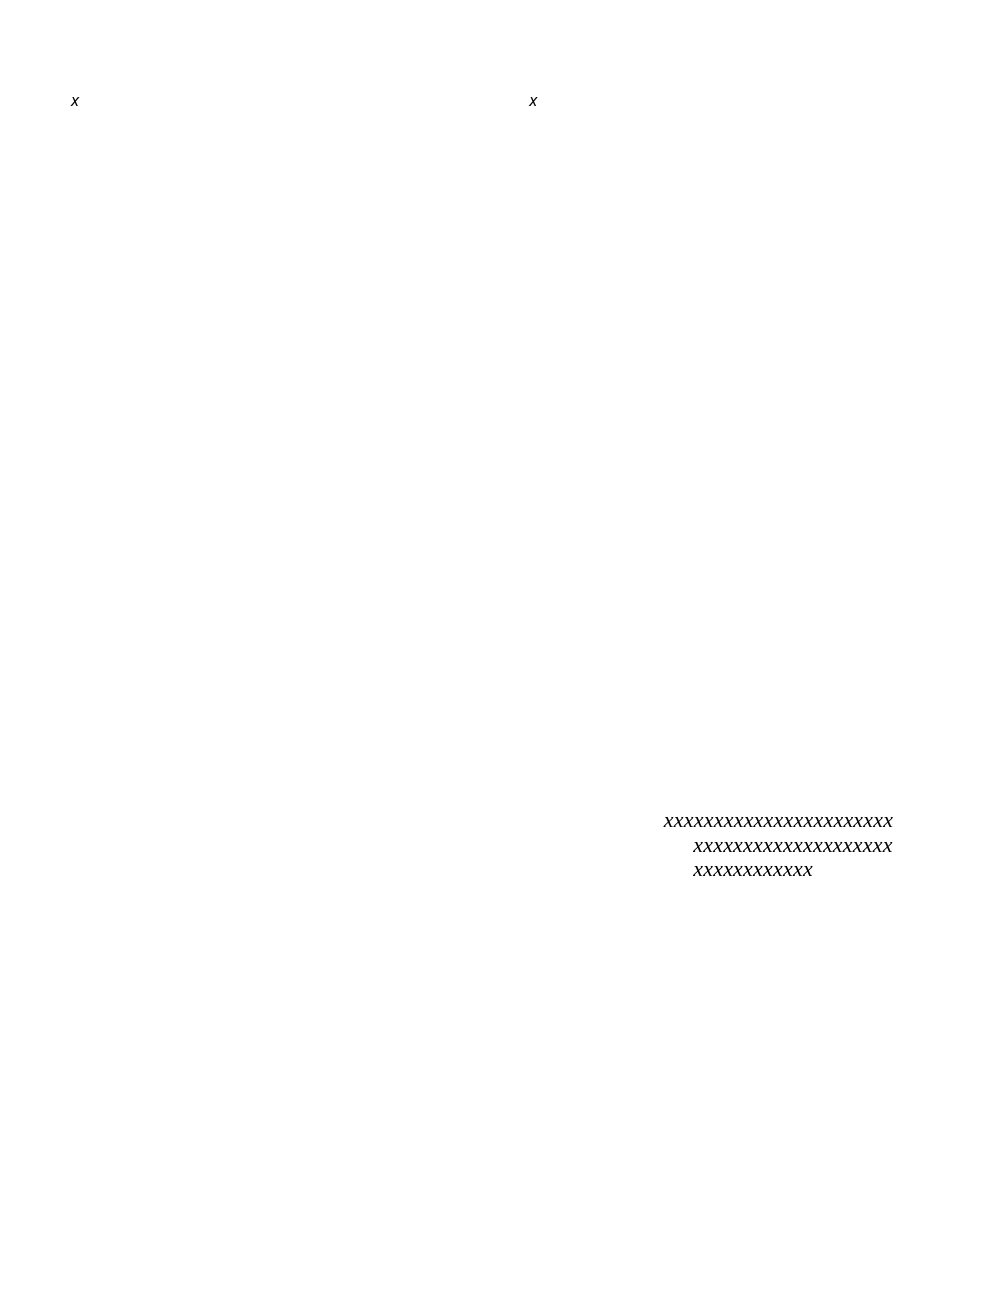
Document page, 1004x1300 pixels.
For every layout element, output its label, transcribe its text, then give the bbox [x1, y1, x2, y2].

text xxxxxxxxxxxxxxxxxxxxxxxxxxxxxxxxxxxxxxxxxxxxxxxxxxxxxxx [664, 808, 900, 882]
